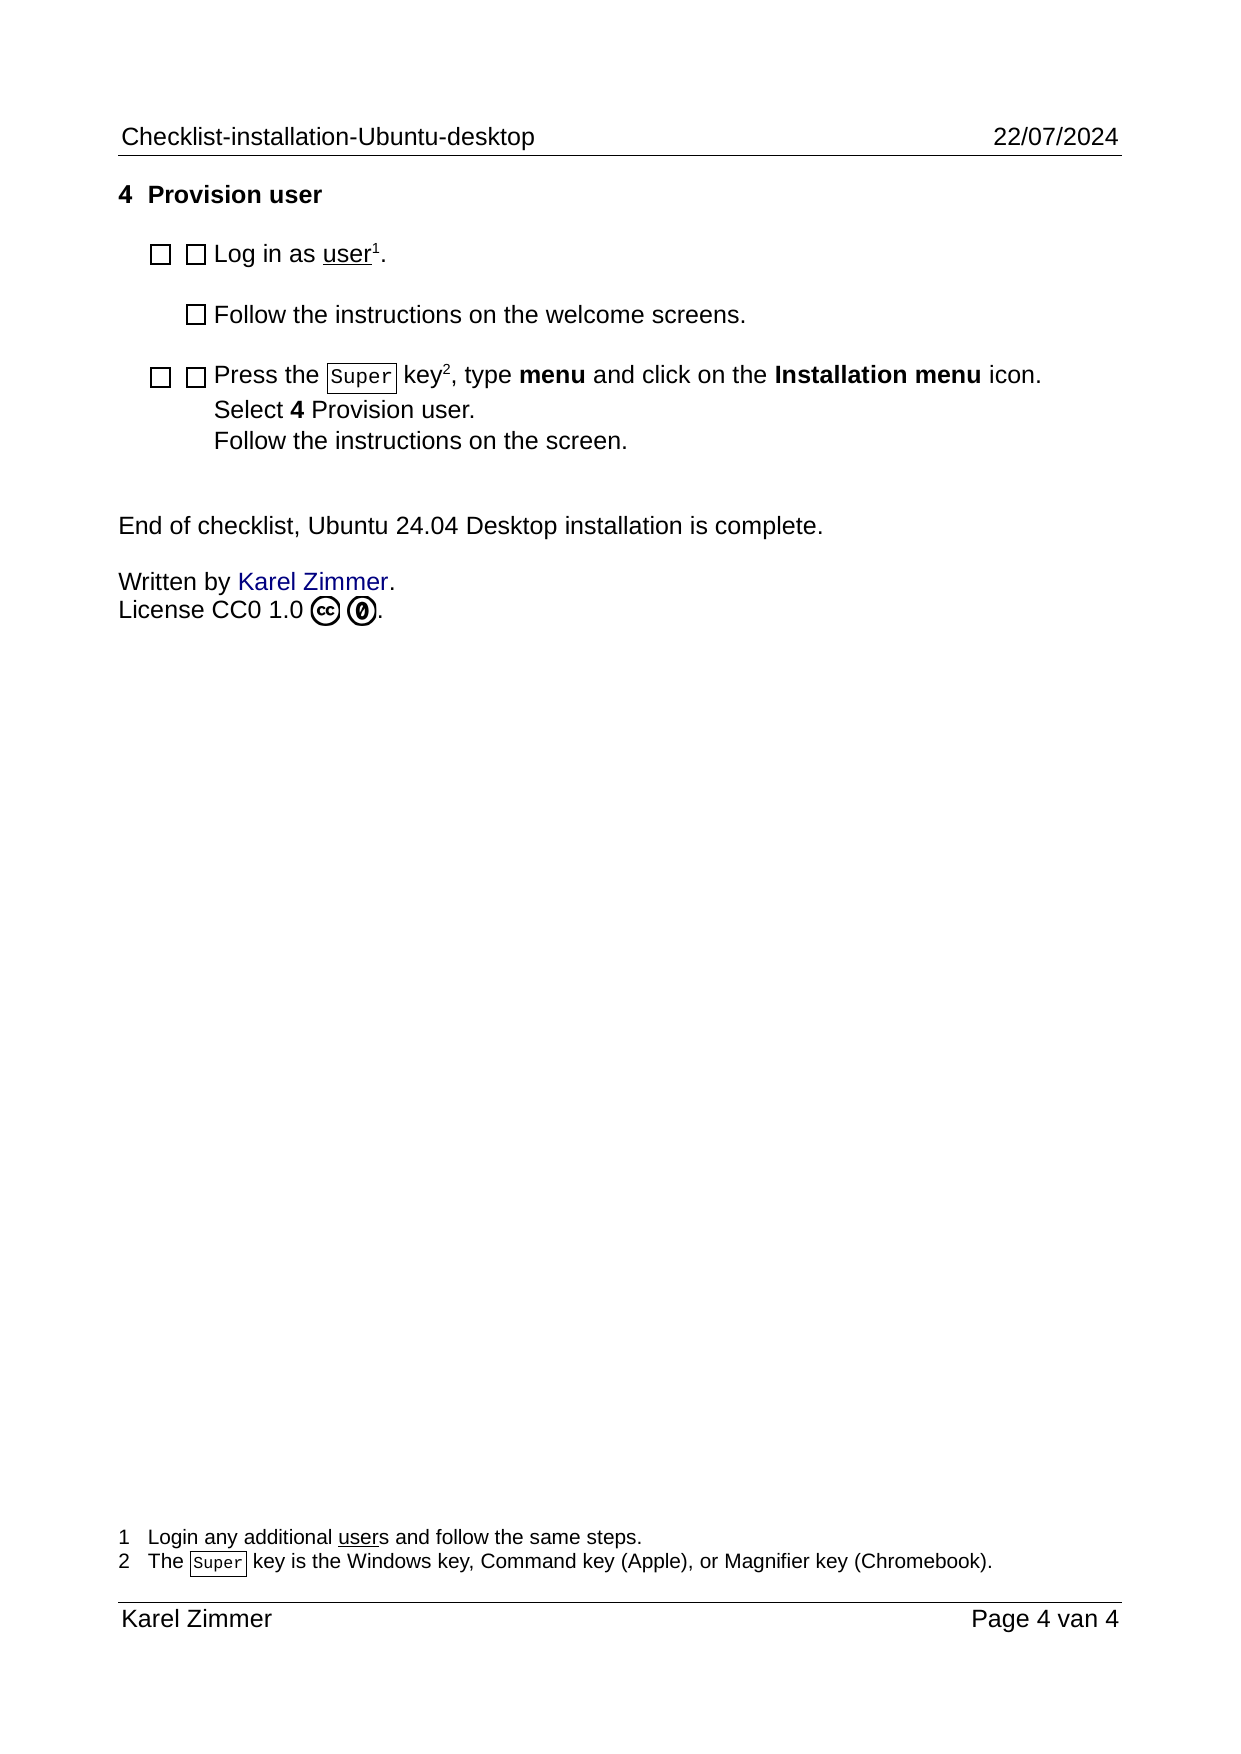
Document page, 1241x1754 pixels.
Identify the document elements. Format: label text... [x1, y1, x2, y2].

table_cell [118, 360, 142, 395]
table_cell [118, 300, 142, 330]
text End of checklist, Ubuntu 24.04 Desktop installation is complete. [118, 512, 1122, 540]
table_header [177, 239, 213, 269]
table_cell Follow the instructions on the screen. [213, 425, 1122, 456]
table_cell [177, 300, 213, 330]
text Written by Karel Zimmer. [118, 568, 1122, 596]
table_cell Press the Super key, type menu and click on the Installation menu icon. [213, 360, 1122, 395]
table_cell [118, 269, 142, 300]
table_cell [177, 330, 213, 360]
table_cell [142, 395, 177, 425]
table_cell [142, 269, 177, 300]
table_cell Follow the instructions on the welcome screens. [213, 300, 1122, 330]
table_header [142, 239, 177, 269]
table_cell [142, 330, 177, 360]
list Provision user [118, 177, 1122, 211]
table_cell [118, 395, 142, 425]
table_cell [177, 395, 213, 425]
table_cell [142, 360, 177, 395]
text License CC0 1.0 [118, 596, 310, 625]
table_cell [142, 300, 177, 330]
table_cell [213, 269, 1122, 300]
table_cell [177, 269, 213, 300]
table_cell [118, 425, 142, 456]
text . [377, 596, 1122, 625]
table_cell [177, 425, 213, 456]
table_header Log in as USER. [213, 239, 1122, 269]
table_cell [213, 330, 1122, 360]
picture [347, 596, 377, 626]
table_cell [118, 330, 142, 360]
table_cell [142, 425, 177, 456]
table_header [118, 239, 142, 269]
picture [310, 596, 340, 626]
table_cell [177, 360, 213, 395]
table_cell Select 4 Provision user. [213, 395, 1122, 425]
